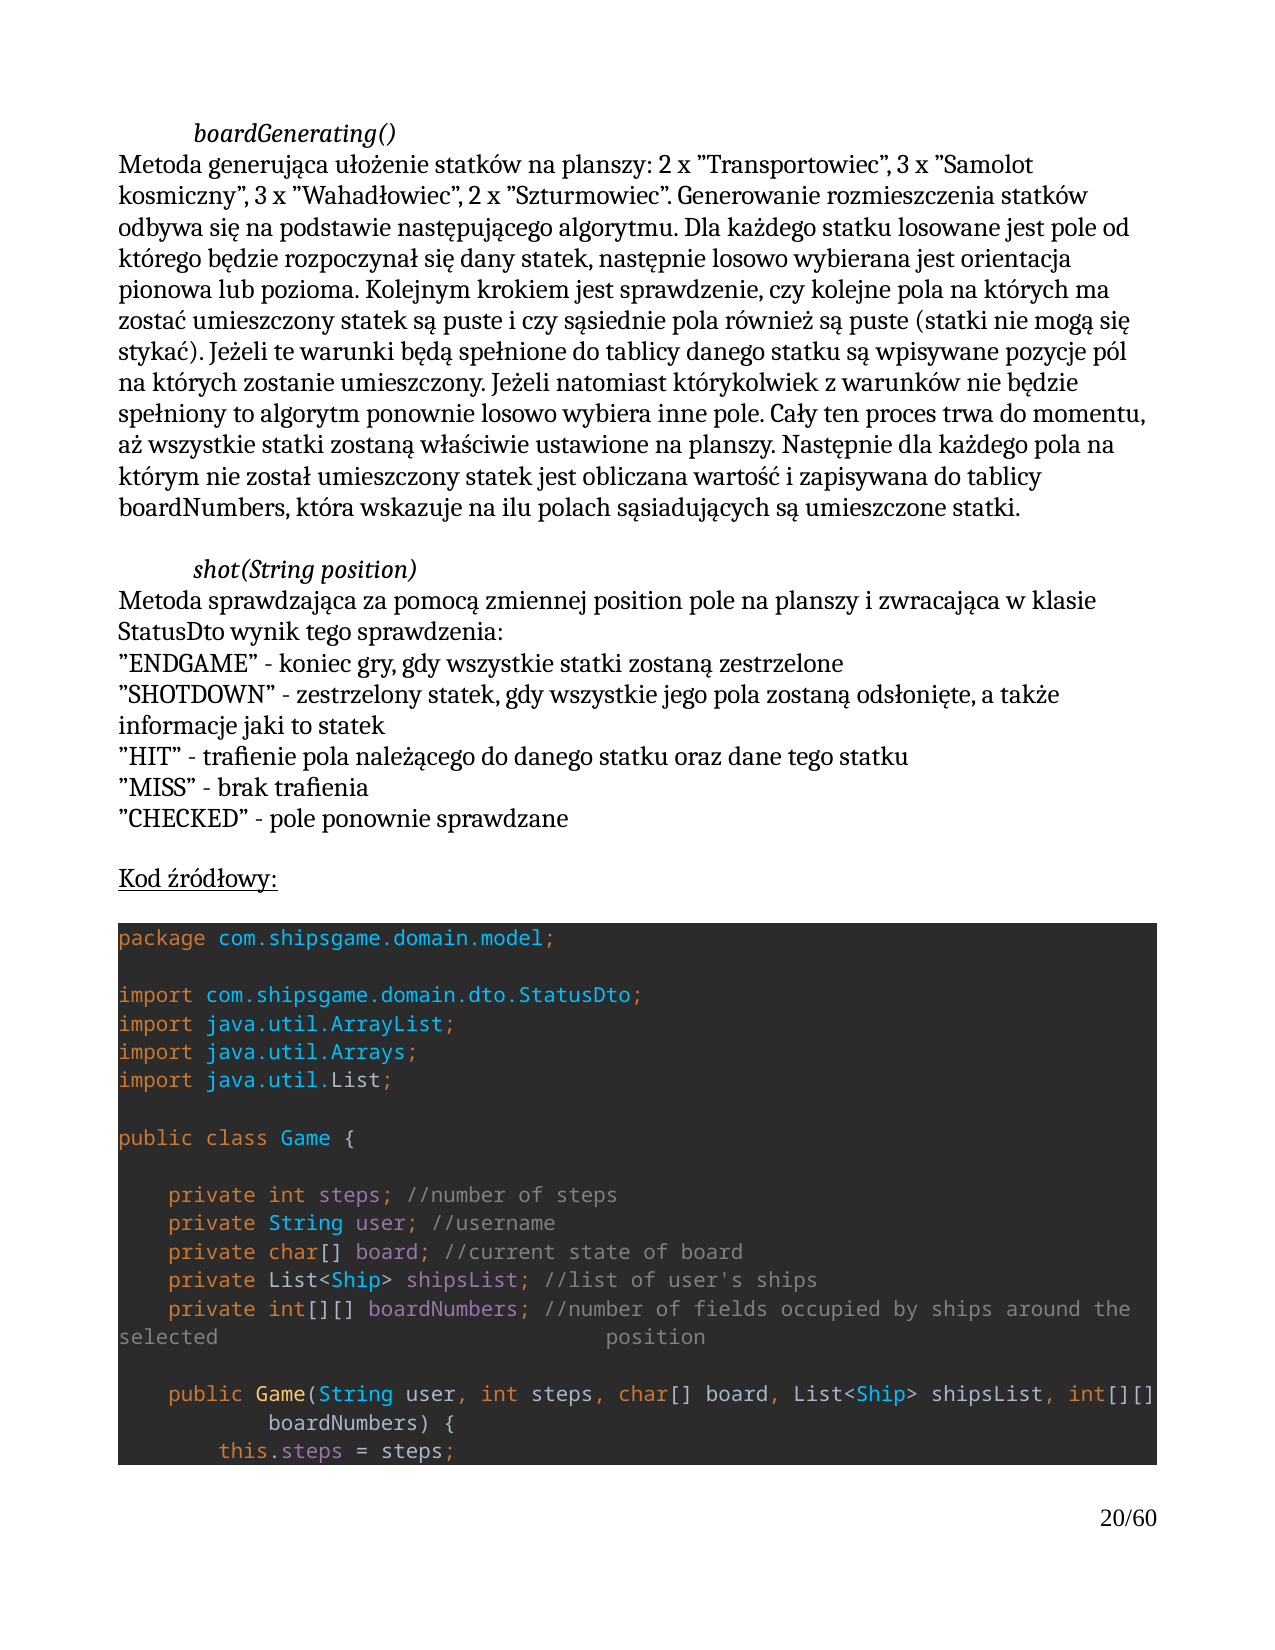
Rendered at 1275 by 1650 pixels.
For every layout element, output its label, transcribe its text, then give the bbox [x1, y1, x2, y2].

text ”HIT” - traﬁenie pola należącego do danego statku oraz dane tego statku [118, 741, 1157, 772]
text shot(String position) [118, 554, 1157, 585]
text Kod źródłowy: [118, 863, 1157, 894]
text ”CHECKED” - pole ponownie sprawdzane [118, 803, 1157, 834]
text ”ENDGAME” - koniec gry, gdy wszystkie statki zostaną zestrzelone [118, 648, 1157, 679]
text boardGenerating() [118, 118, 1157, 149]
text package com.shipsgame.domain.model; import com.shipsgame.domain.dto.StatusDto; import java.util.ArrayList; import java.util.Arrays; import java.util.List; public class Game { private int steps; //number of steps private String user; //username private char[] board; //current state of board private List<Ship> shipsList; //list of user's ships private int[][] boardNumbers; //number of fields occupied by ships around the selected position public Game(String user, int steps, char[] board, List<Ship> shipsList, int[][] boardNumbers) { this.steps = steps; [118, 923, 1157, 1465]
text Metoda sprawdzająca za pomocą zmiennej position pole na planszy i zwracająca w klasie StatusDto wynik tego sprawdzenia: [118, 585, 1157, 648]
text ”SHOTDOWN” - zestrzelony statek, gdy wszystkie jego pola zostaną odsłonięte, a także informacje jaki to statek [118, 679, 1157, 741]
text Metoda generująca ułożenie statków na planszy: 2 x ”Transportowiec”, 3 x ”Samolot kosmiczny”, 3 x ”Wahadłowiec”, 2 x ”Szturmowiec”. Generowanie rozmieszczenia statków odbywa się na podstawie następującego algorytmu. Dla każdego statku losowane jest pole od którego będzie rozpoczynał się dany statek, następnie losowo wybierana jest orientacja pionowa lub pozioma. Kolejnym krokiem jest sprawdzenie, czy kolejne pola na których ma zostać umieszczony statek są puste i czy sąsiednie pola również są puste (statki nie mogą się stykać). Jeżeli te warunki będą spełnione do tablicy danego statku są wpisywane pozycje pól na których zostanie umieszczony. Jeżeli natomiast którykolwiek z warunków nie będzie spełniony to algorytm ponownie losowo wybiera inne pole. Cały ten proces trwa do momentu, aż wszystkie statki zostaną właściwie ustawione na planszy. Następnie dla każdego pola na którym nie został umieszczony statek jest obliczana wartość i zapisywana do tablicy boardNumbers, która wskazuje na ilu polach sąsiadujących są umieszczone statki. [118, 149, 1157, 523]
text ”MISS” - brak traﬁenia [118, 772, 1157, 803]
